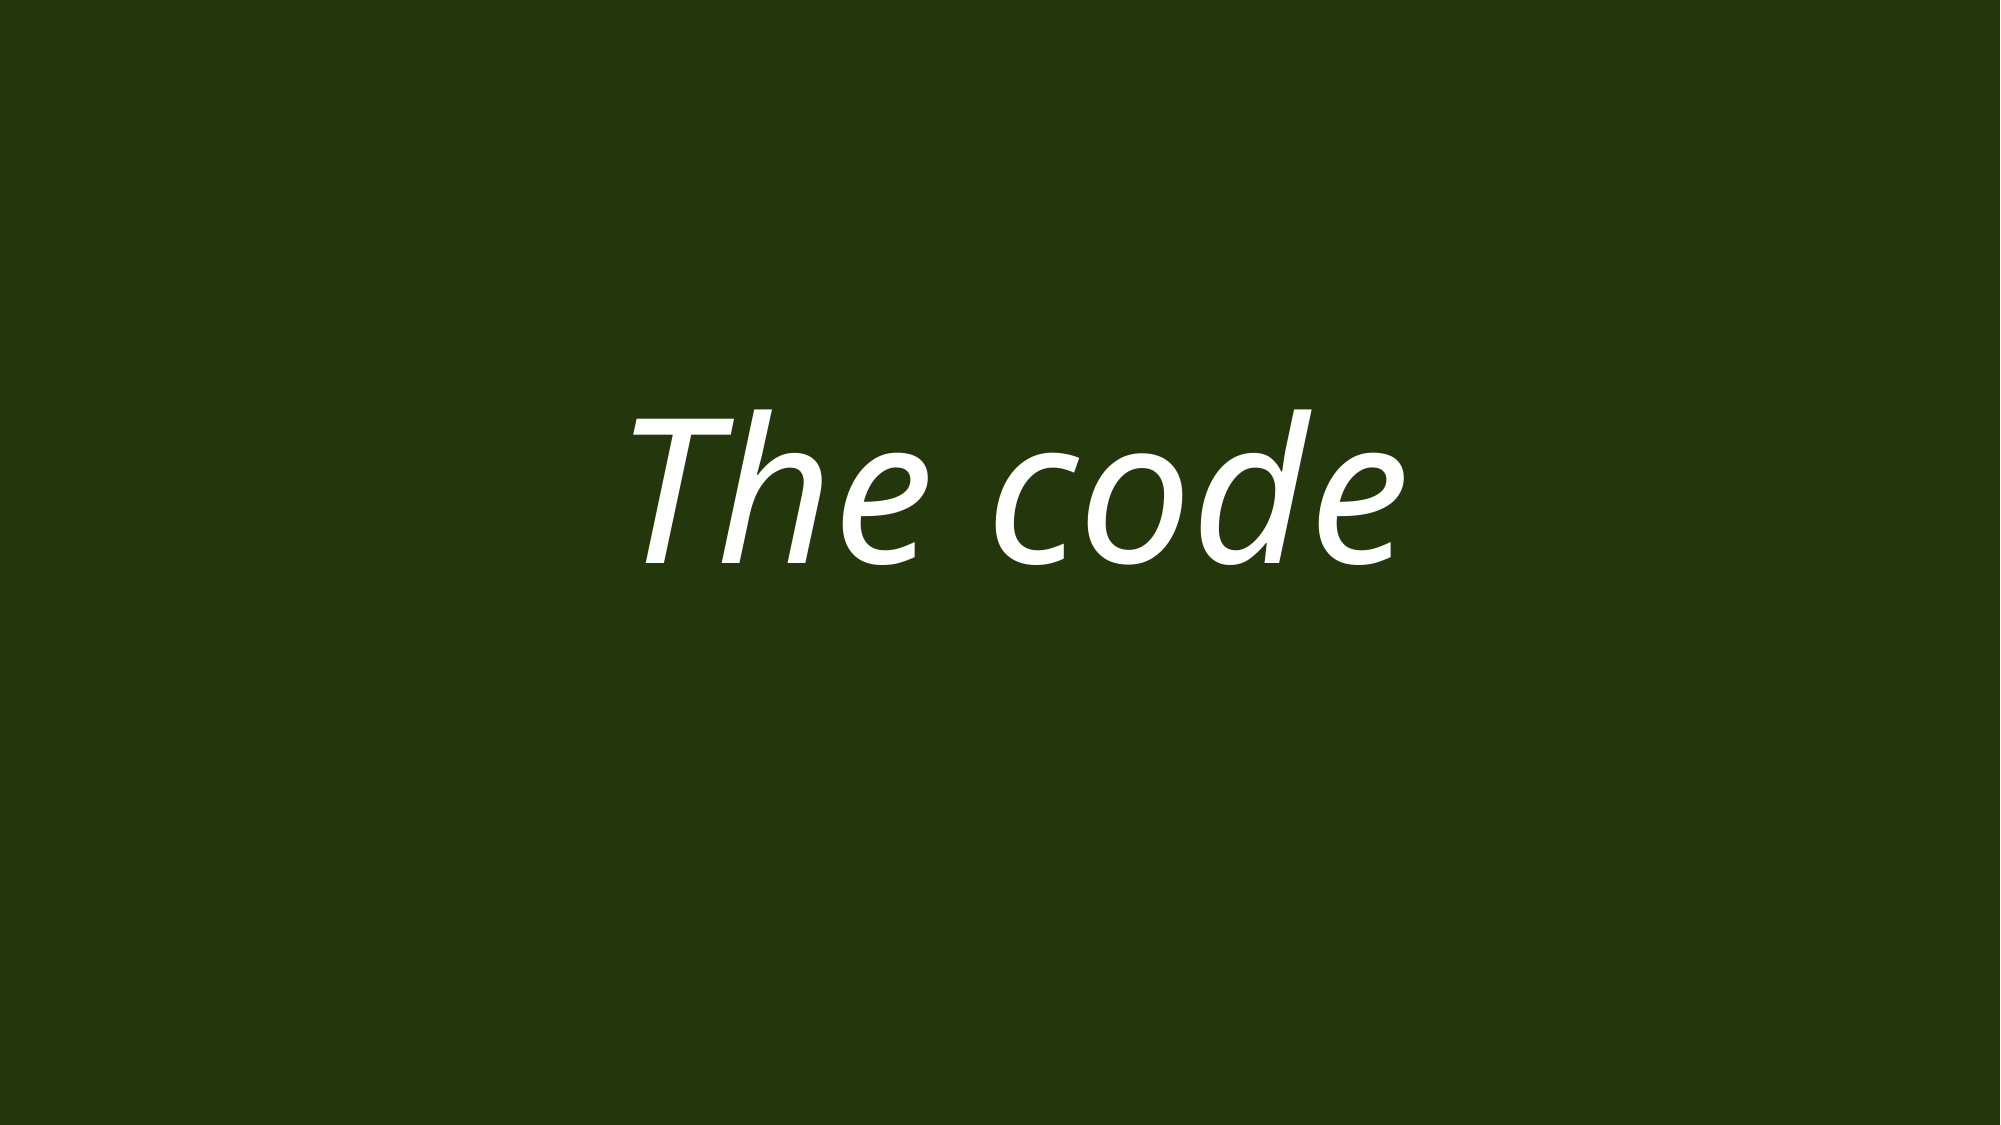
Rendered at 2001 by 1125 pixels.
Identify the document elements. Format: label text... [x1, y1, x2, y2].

list The code [150, 381, 1876, 616]
